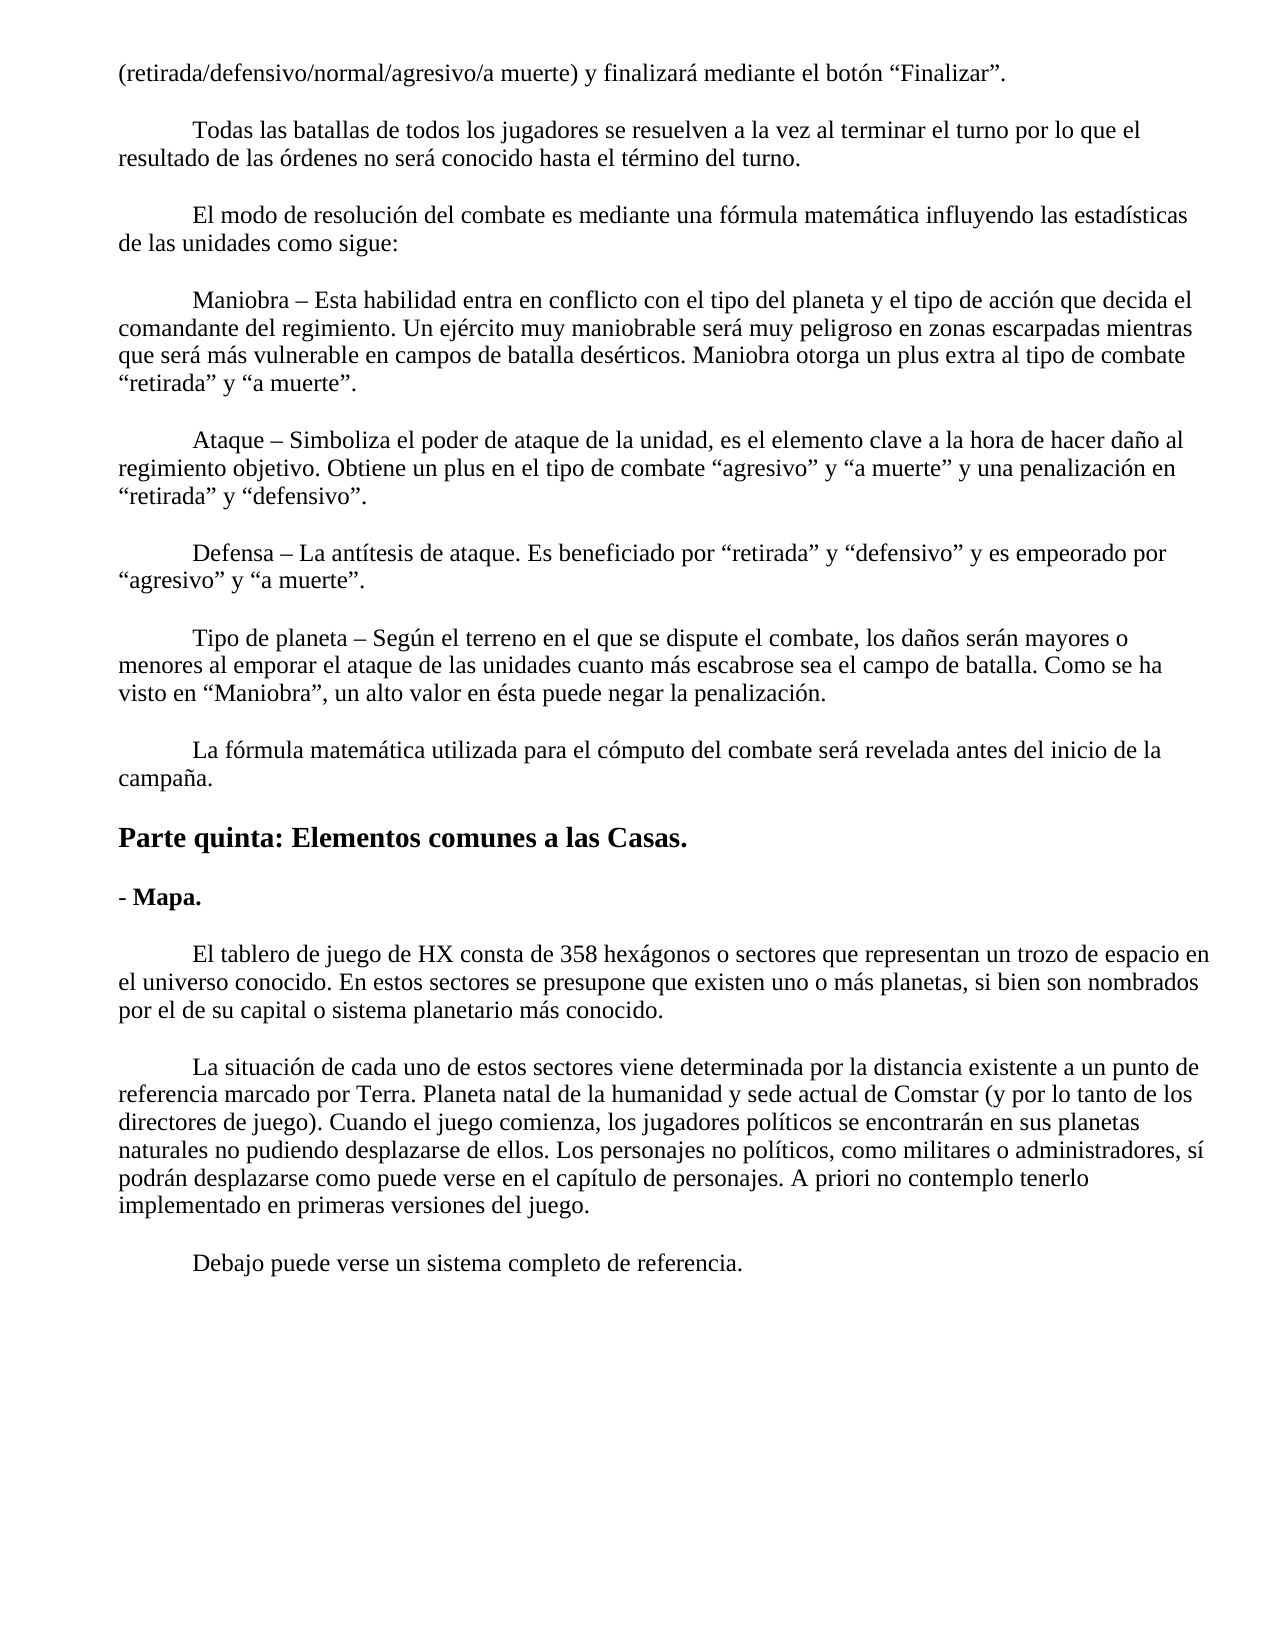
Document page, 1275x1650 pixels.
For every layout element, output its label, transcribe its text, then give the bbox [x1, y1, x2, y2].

text El tablero de juego de HX consta de 358 hexágonos o sectores que representan un trozo de espacio en el universo conocido. En estos sectores se presupone que existen uno o más planetas, si bien son nombrados por el de su capital o sistema planetario más conocido. [118, 940, 1216, 1023]
text El modo de resolución del combate es mediante una fórmula matemática influyendo las estadísticas de las unidades como sigue: [118, 201, 1216, 257]
text (retirada/defensivo/normal/agresivo/a muerte) y finalizará mediante el botón “Finalizar”. [118, 59, 1216, 87]
text Maniobra – Esta habilidad entra en conflicto con el tipo del planeta y el tipo de acción que decida el comandante del regimiento. Un ejército muy maniobrable será muy peligroso en zonas escarpadas mientras que será más vulnerable en campos de batalla desérticos. Maniobra otorga un plus extra al tipo de combate “retirada” y “a muerte”. [118, 286, 1216, 397]
text La situación de cada uno de estos sectores viene determinada por la distancia existente a un punto de referencia marcado por Terra. Planeta natal de la humanidad y sede actual de Comstar (y por lo tanto de los directores de juego). Cuando el juego comienza, los jugadores políticos se encontrarán en sus planetas naturales no pudiendo desplazarse de ellos. Los personajes no políticos, como militares o administradores, sí podrán desplazarse como puede verse en el capítulo de personajes. A priori no contemplo tenerlo implementado en primeras versiones del juego. [118, 1053, 1216, 1219]
text Todas las batallas de todos los jugadores se resuelven a la vez al terminar el turno por lo que el resultado de las órdenes no será conocido hasta el término del turno. [118, 116, 1216, 172]
text Debajo puede verse un sistema completo de referencia. [118, 1249, 1216, 1276]
text Parte quinta: Elementos comunes a las Casas. [118, 821, 1216, 854]
text - Mapa. [118, 883, 1216, 911]
text Ataque – Simboliza el poder de ataque de la unidad, es el elemento clave a la hora de hacer daño al regimiento objetivo. Obtiene un plus en el tipo de combate “agresivo” y “a muerte” y una penalización en “retirada” y “defensivo”. [118, 426, 1216, 509]
text Tipo de planeta – Según el terreno en el que se dispute el combate, los daños serán mayores o menores al emporar el ataque de las unidades cuanto más escabrose sea el campo de batalla. Como se ha visto en “Maniobra”, un alto valor en ésta puede negar la penalización. [118, 624, 1216, 707]
text Defensa – La antítesis de ataque. Es beneficiado por “retirada” y “defensivo” y es empeorado por “agresivo” y “a muerte”. [118, 539, 1216, 594]
text La fórmula matemática utilizada para el cómputo del combate será revelada antes del inicio de la campaña. [118, 736, 1216, 792]
